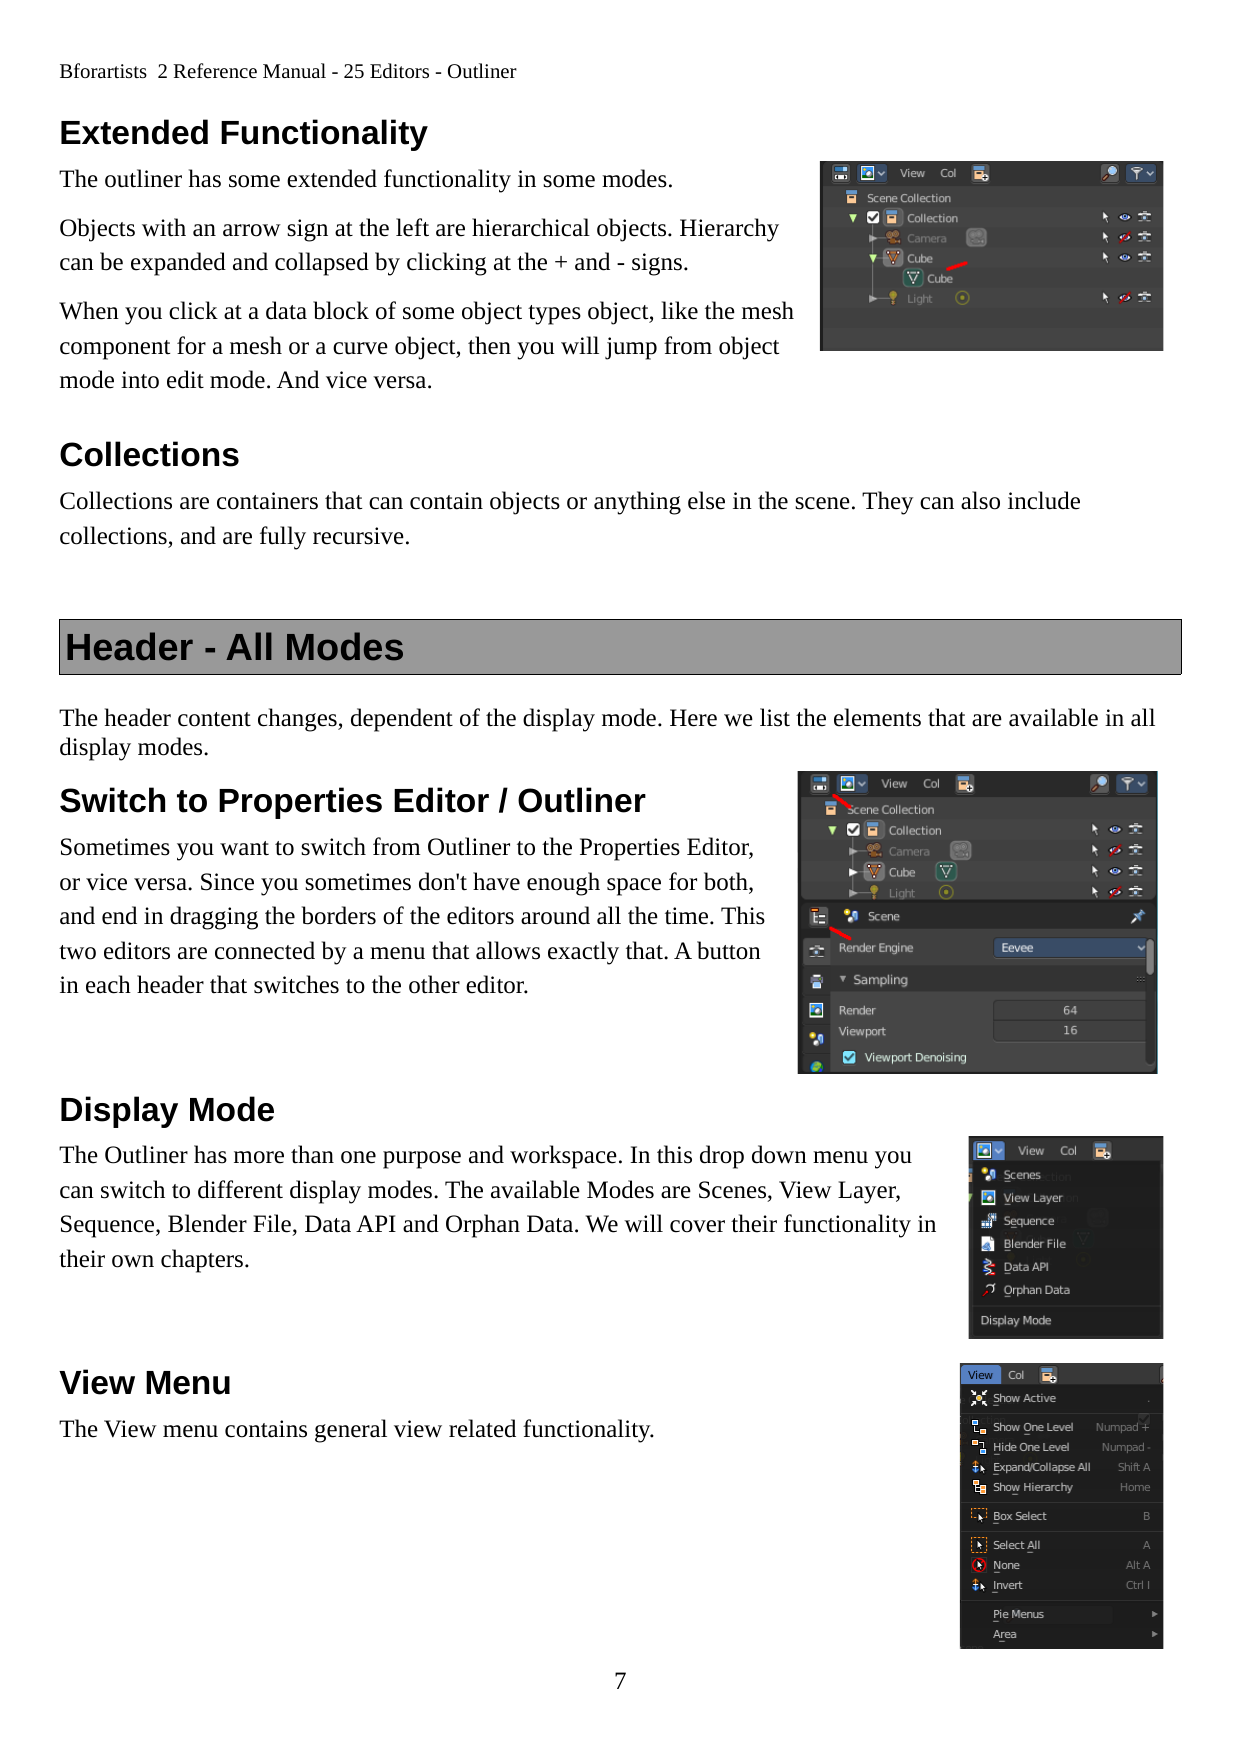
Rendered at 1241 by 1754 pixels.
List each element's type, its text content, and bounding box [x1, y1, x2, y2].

text The outliner has some extended functionality in some modes. [59, 164, 819, 192]
subtitle Collections [59, 435, 1181, 474]
text The header content changes, dependent of the display mode. Here we list the elements that are available in all display modes. [59, 703, 1181, 761]
picture [797, 771, 1158, 1074]
subtitle [1164, 1363, 1181, 1402]
subtitle Display Mode [59, 1089, 1181, 1128]
picture [968, 1136, 1164, 1339]
text When you click at a data block of some object types object, like the mesh component for a mesh or a curve object, then you will jump from object mode into edit mode. And vice versa. [59, 296, 1181, 394]
subtitle Switch to Properties Editor / Outliner [59, 781, 797, 820]
text The Outliner has more than one purpose and workspace. In this drop down menu you can switch to different display modes. The available Modes are Scenes, View Layer, Sequence, Blender File, Data API and Orphan Data. We will cover their functionality in their own chapters. [59, 1141, 968, 1273]
subtitle [1158, 781, 1181, 820]
picture [959, 1363, 1164, 1649]
text Sometimes you want to switch from Outliner to the Properties Editor, or vice versa. Since you sometimes don't have enough space for both, and end in dragging the borders of the editors around all the time. This two editors are connected by a menu that allows exactly that. A button in each header that switches to the other editor. [59, 832, 797, 999]
text Objects with an arrow sign at the left are hierarchical objects. Hierarchy can be expanded and collapsed by clicking at the + and - signs. [59, 213, 819, 276]
text The View menu contains general view related functionality. [59, 1414, 959, 1443]
subtitle Extended Functionality [59, 113, 1181, 151]
table_header Header - All Modes [60, 620, 1181, 674]
subtitle View Menu [59, 1363, 959, 1402]
text Collections are containers that can contain objects or anything else in the scene. They can also include collections, and are fully recursive. [59, 486, 1181, 549]
picture [819, 161, 1164, 351]
